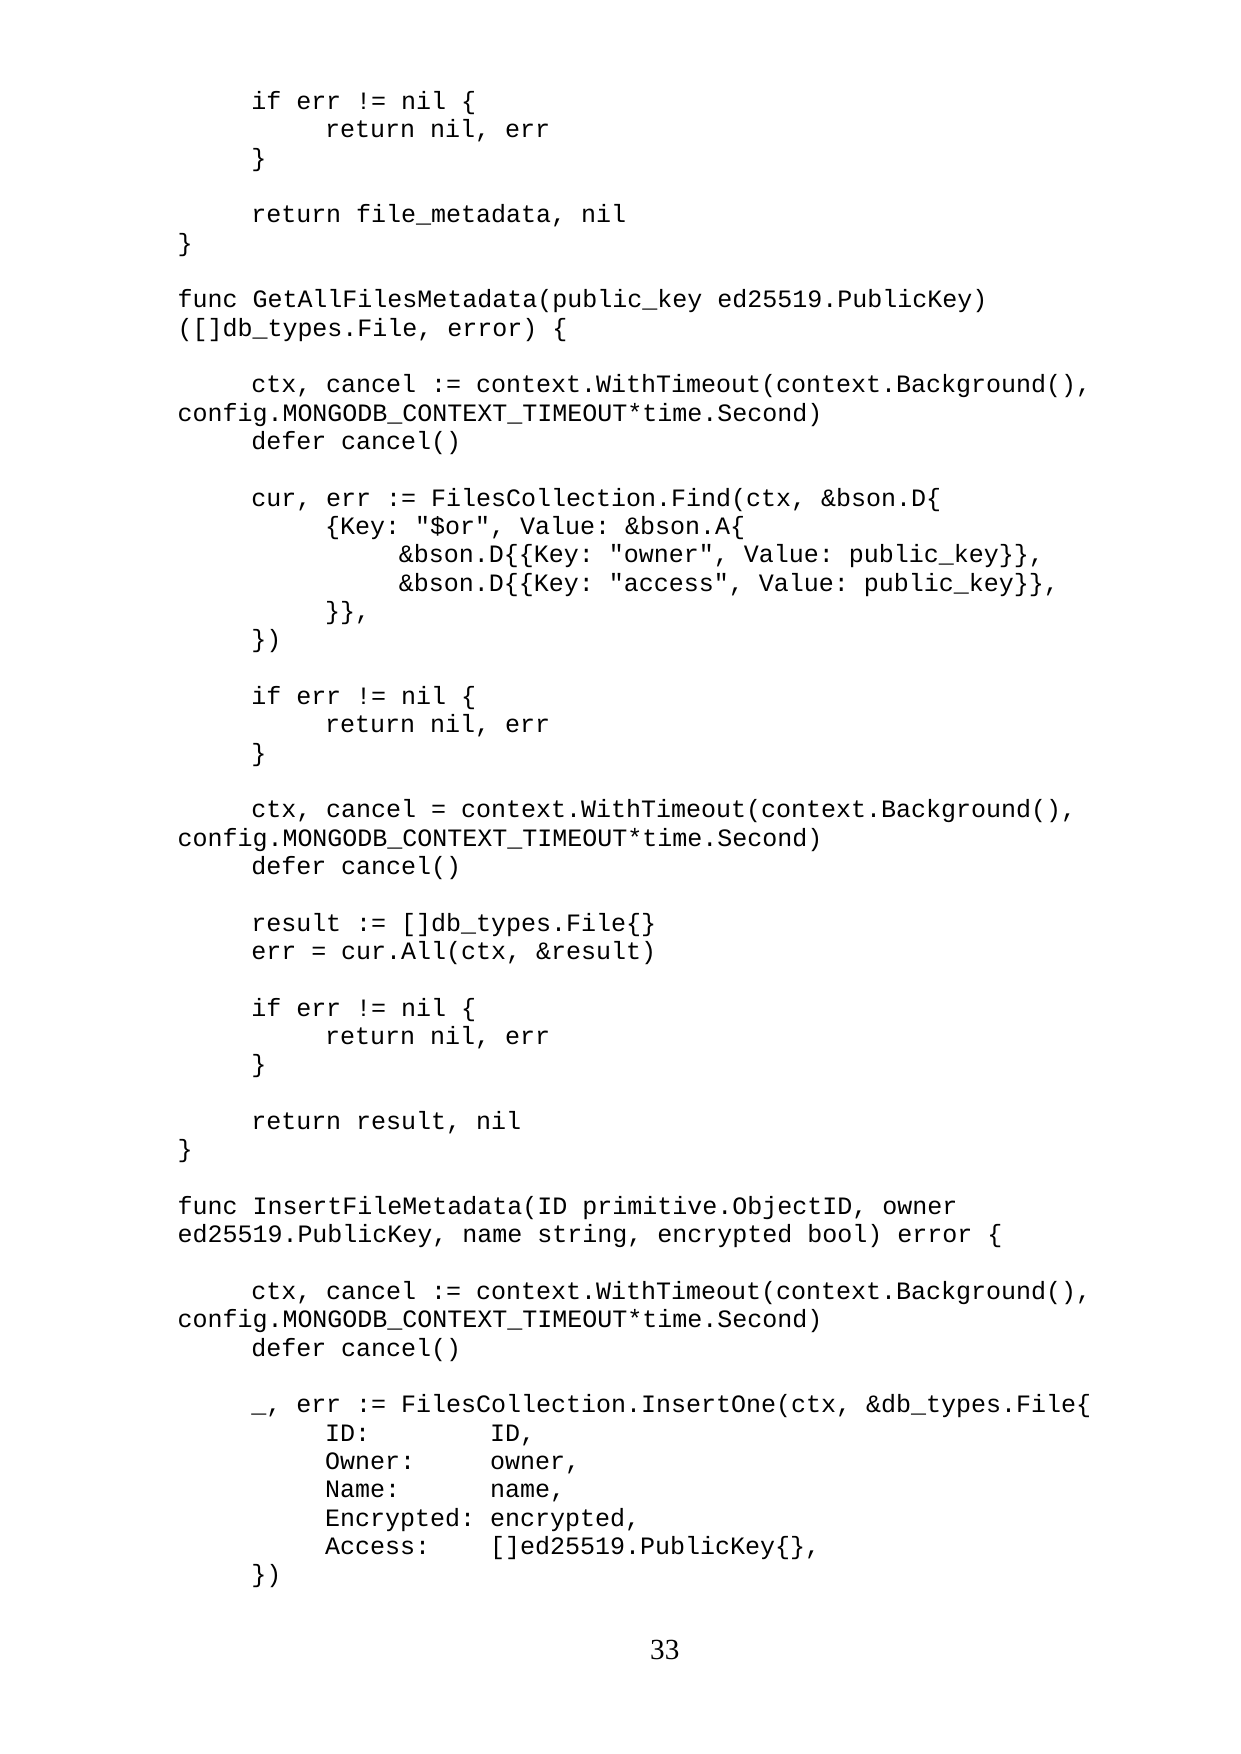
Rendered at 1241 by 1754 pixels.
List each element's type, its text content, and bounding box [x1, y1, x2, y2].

text Name: name, [177, 1477, 1152, 1505]
text defer cancel() [177, 1335, 1152, 1363]
text defer cancel() [177, 428, 1152, 457]
text Owner: owner, [177, 1448, 1152, 1477]
text return nil, err [177, 117, 1152, 145]
text } [177, 1137, 1152, 1165]
text result := []db_types.File{} [177, 910, 1152, 938]
text &bson.D{{Key: "access", Value: public_key}}, [177, 570, 1152, 598]
text return nil, err [177, 1023, 1152, 1052]
text if err != nil { [177, 683, 1152, 712]
text return nil, err [177, 712, 1152, 740]
text func GetAllFilesMetadata(public_key ed25519.PublicKey) ([]db_types.File, error) { [177, 287, 1152, 343]
text } [177, 145, 1152, 173]
text ID: ID, [177, 1420, 1152, 1448]
text if err != nil { [177, 88, 1152, 117]
text func InsertFileMetadata(ID primitive.ObjectID, owner ed25519.PublicKey, name string, encrypted bool) error { [177, 1193, 1152, 1250]
text }) [177, 627, 1152, 655]
text ctx, cancel := context.WithTimeout(context.Background(), config.MONGODB_CONTEXT_TIMEOUT*time.Second) [177, 1278, 1152, 1335]
text {Key: "$or", Value: &bson.A{ [177, 513, 1152, 542]
text Access: []ed25519.PublicKey{}, [177, 1533, 1152, 1562]
text Encrypted: encrypted, [177, 1505, 1152, 1533]
text if err != nil { [177, 995, 1152, 1023]
text defer cancel() [177, 853, 1152, 882]
text ctx, cancel := context.WithTimeout(context.Background(), config.MONGODB_CONTEXT_TIMEOUT*time.Second) [177, 372, 1152, 428]
text }) [177, 1562, 1152, 1590]
text ctx, cancel = context.WithTimeout(context.Background(), config.MONGODB_CONTEXT_TIMEOUT*time.Second) [177, 797, 1152, 853]
text _, err := FilesCollection.InsertOne(ctx, &db_types.File{ [177, 1392, 1152, 1420]
text } [177, 740, 1152, 768]
text } [177, 230, 1152, 258]
text } [177, 1052, 1152, 1080]
text cur, err := FilesCollection.Find(ctx, &bson.D{ [177, 485, 1152, 513]
text &bson.D{{Key: "owner", Value: public_key}}, [177, 542, 1152, 570]
text }}, [177, 598, 1152, 627]
text err = cur.All(ctx, &result) [177, 938, 1152, 967]
text return file_metadata, nil [177, 202, 1152, 230]
text return result, nil [177, 1108, 1152, 1137]
